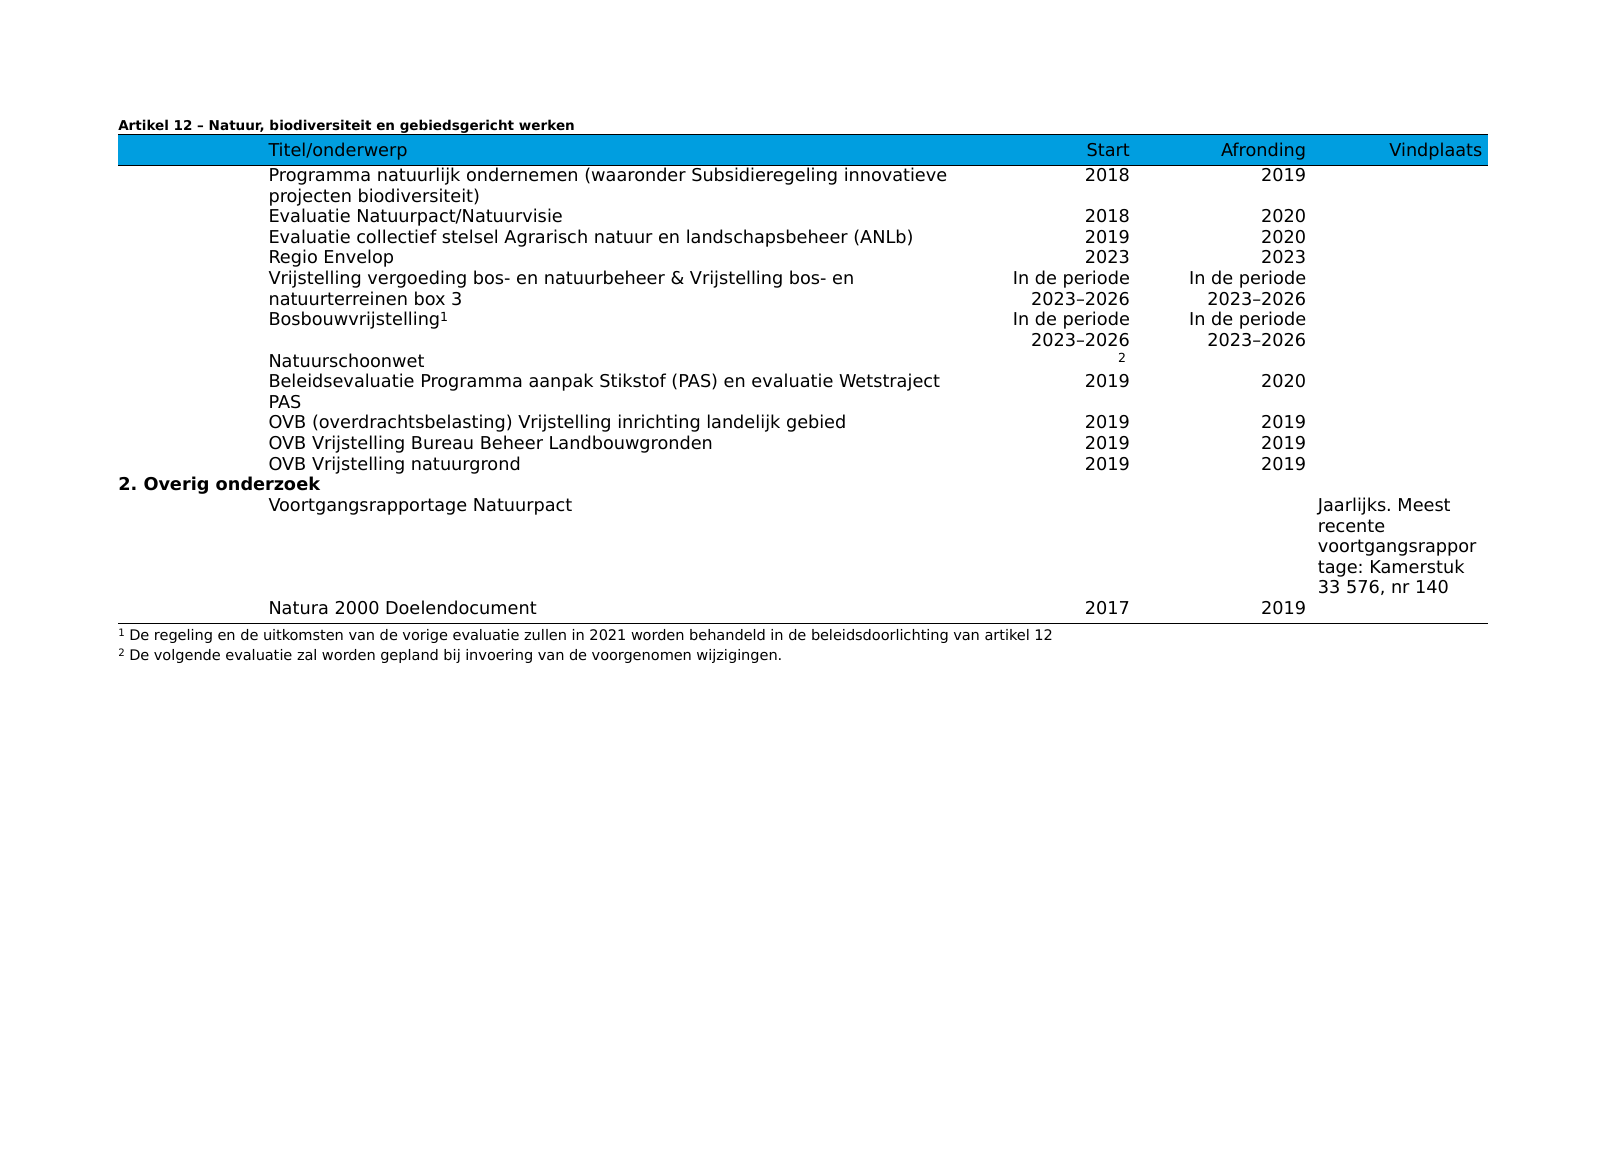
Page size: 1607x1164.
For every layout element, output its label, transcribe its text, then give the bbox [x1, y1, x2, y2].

table_cell [118, 598, 262, 623]
table_cell In de periode 2023–2026 [1136, 309, 1312, 351]
table_cell 2019 [1136, 454, 1312, 474]
table_cell [959, 495, 1312, 598]
table_cell In de periode 2023–2026 [1136, 268, 1312, 309]
table_cell In de periode 2023–2026 [959, 309, 1136, 351]
table_cell 2017 [959, 598, 1136, 623]
table_cell 2020 [1136, 371, 1312, 412]
table_cell [118, 454, 262, 474]
table_cell [1312, 474, 1488, 495]
table_cell 2019 [1136, 166, 1312, 206]
table_cell 2020 [1136, 227, 1312, 247]
table_cell 2019 [959, 413, 1136, 433]
table_cell 2019 [1136, 433, 1312, 454]
table_cell Programma natuurlijk ondernemen (waaronder Subsidieregeling innovatieve projecten biodiversiteit) [262, 166, 959, 206]
table_cell Titel/onderwerp [262, 135, 959, 165]
table_cell Jaarlijks. Meest recente voortgangsrapportage: Kamerstuk 33 576, nr 140 [1312, 495, 1488, 598]
table_cell Voortgangsrapportage Natuurpact [262, 495, 959, 598]
table_cell [118, 495, 262, 598]
table_header Artikel 12 – Natuur, biodiversiteit en gebiedsgericht werken [118, 118, 1488, 134]
table_cell [1312, 309, 1488, 351]
table_cell 2019 [959, 371, 1136, 412]
table_cell 2023 [1136, 248, 1312, 268]
table_cell Evaluatie Natuurpact/Natuurvisie [262, 206, 959, 227]
table_cell [118, 268, 262, 309]
table_cell [118, 433, 262, 454]
table_cell Natuurschoonwet [262, 351, 959, 371]
table_cell OVB (overdrachtsbelasting) Vrijstelling inrichting landelijk gebied [262, 413, 959, 433]
table_cell [118, 227, 262, 247]
table_cell Beleidsevaluatie Programma aanpak Stikstof (PAS) en evaluatie Wetstraject PAS [262, 371, 959, 412]
table_cell [118, 135, 262, 165]
table_cell [1312, 268, 1488, 309]
table_cell [1312, 166, 1488, 206]
table_cell OVB Vrijstelling natuurgrond [262, 454, 959, 474]
table_cell 2 [959, 351, 1136, 371]
table_cell Vindplaats [1312, 135, 1488, 165]
table_cell [1312, 371, 1488, 412]
table_cell [118, 248, 262, 268]
table_cell [118, 351, 262, 371]
table_cell [1312, 454, 1488, 474]
table_cell 2023 [959, 248, 1136, 268]
table_cell [1312, 248, 1488, 268]
table_cell [1312, 227, 1488, 247]
table_cell Bosbouwvrijstelling1 [262, 309, 959, 351]
table_cell 2019 [1136, 598, 1312, 623]
table_cell Evaluatie collectief stelsel Agrarisch natuur en landschapsbeheer (ANLb) [262, 227, 959, 247]
table_cell OVB Vrijstelling Bureau Beheer Landbouwgronden [262, 433, 959, 454]
table_cell [118, 413, 262, 433]
table_cell 2019 [959, 227, 1136, 247]
table_cell [118, 206, 262, 227]
table_cell [118, 371, 262, 412]
table_cell [1312, 413, 1488, 433]
table_cell Regio Envelop [262, 248, 959, 268]
table_cell Vrijstelling vergoeding bos- en natuurbeheer & Vrijstelling bos- en natuurterreinen box 3 [262, 268, 959, 309]
table_cell 2019 [959, 433, 1136, 454]
table_cell [118, 309, 262, 351]
table_cell Natura 2000 Doelendocument [262, 598, 959, 623]
table_cell [1136, 351, 1312, 371]
table_cell 2020 [1136, 206, 1312, 227]
table_cell [1312, 206, 1488, 227]
table_cell [1312, 351, 1488, 371]
table_cell [118, 166, 262, 206]
table_cell 2018 [959, 166, 1136, 206]
table_cell In de periode 2023–2026 [959, 268, 1136, 309]
table_cell [1312, 433, 1488, 454]
table_cell 2018 [959, 206, 1136, 227]
table_cell 2. Overig onderzoek [118, 474, 1312, 495]
table_cell [1312, 598, 1488, 623]
table_cell 2019 [1136, 413, 1312, 433]
table_cell 2019 [959, 454, 1136, 474]
table_cell Start [959, 135, 1136, 165]
table_cell Afronding [1136, 135, 1312, 165]
table_cell 1 De regeling en de uitkomsten van de vorige evaluatie zullen in 2021 worden behandeld in de beleidsdoorlichting van artikel 12 2 De volgende evaluatie zal worden gepland bij invoering van de voorgenomen wijzigingen. [118, 624, 1488, 664]
